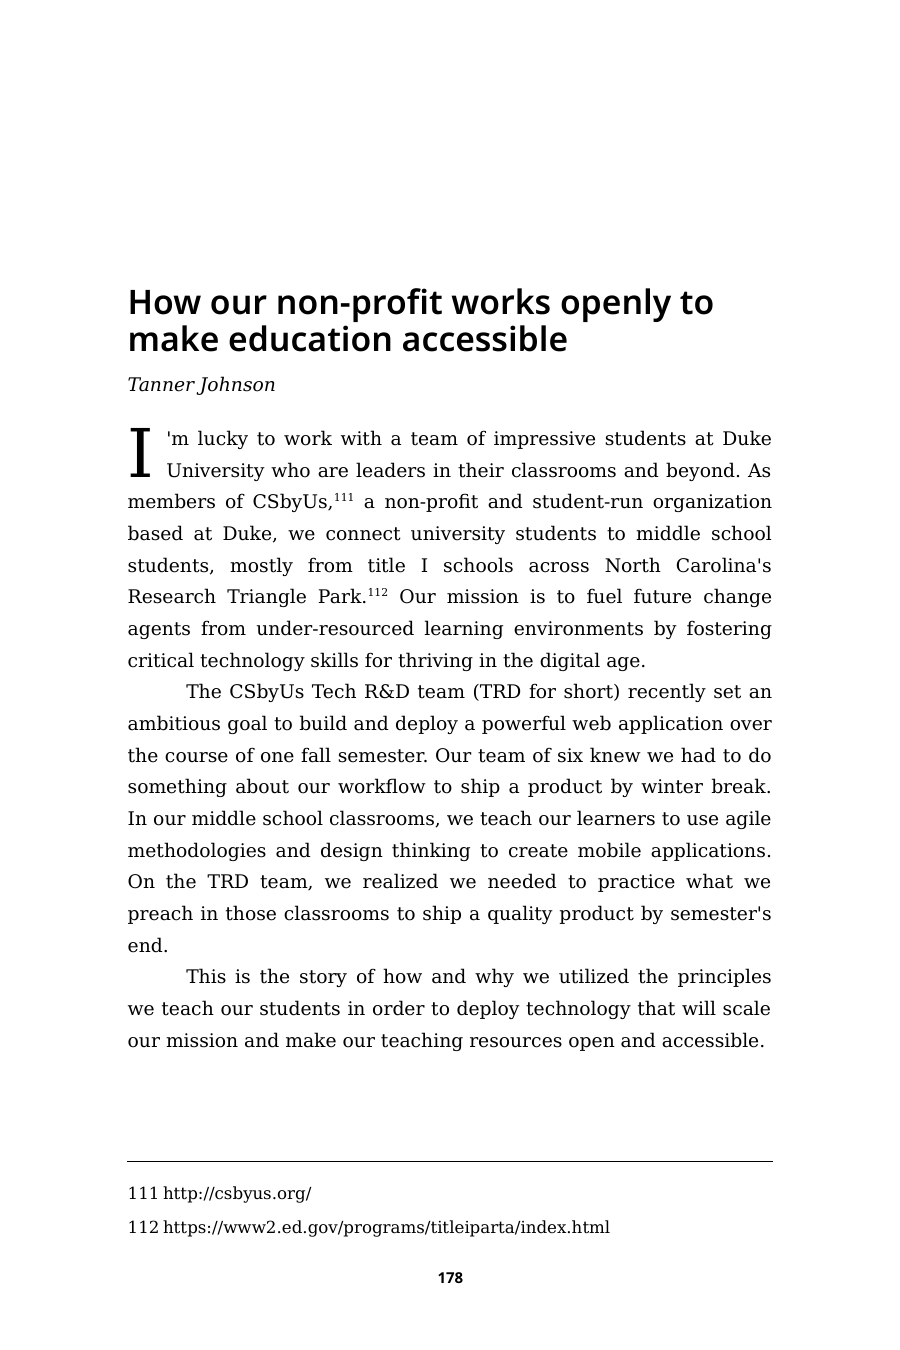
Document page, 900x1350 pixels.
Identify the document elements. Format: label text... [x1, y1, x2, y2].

text I'm lucky to work with a team of impressive students at Duke University who are leaders in their classrooms and beyond. As members of CSbyUs, a non-profit and student-run organization based at Duke, we connect university students to middle school students, mostly from title I schools across North Carolina's Research Triangle Park. Our mission is to fuel future change agents from under-resourced learning environments by fostering critical technology skills for thriving in the digital age. [127, 428, 772, 672]
text https://www2.ed.gov/programs/titleiparta/index.html [127, 1218, 772, 1237]
subtitle How our non-profit works openly to make education accessible [127, 283, 772, 361]
text The CSbyUs Tech R&D team (TRD for short) recently set an ambitious goal to build and deploy a powerful web application over the course of one fall semester. Our team of six knew we had to do something about our workflow to ship a product by winter break. In our middle school classrooms, we teach our learners to use agile methodologies and design thinking to create mobile applications. On the TRD team, we realized we needed to practice what we preach in those classrooms to ship a quality product by semester's end. [127, 681, 772, 957]
text This is the story of how and why we utilized the principles we teach our students in order to deploy technology that will scale our mission and make our teaching resources open and accessible. [127, 966, 772, 1052]
text http://csbyus.org/ [127, 1184, 772, 1203]
text Tanner Johnson [127, 374, 772, 396]
